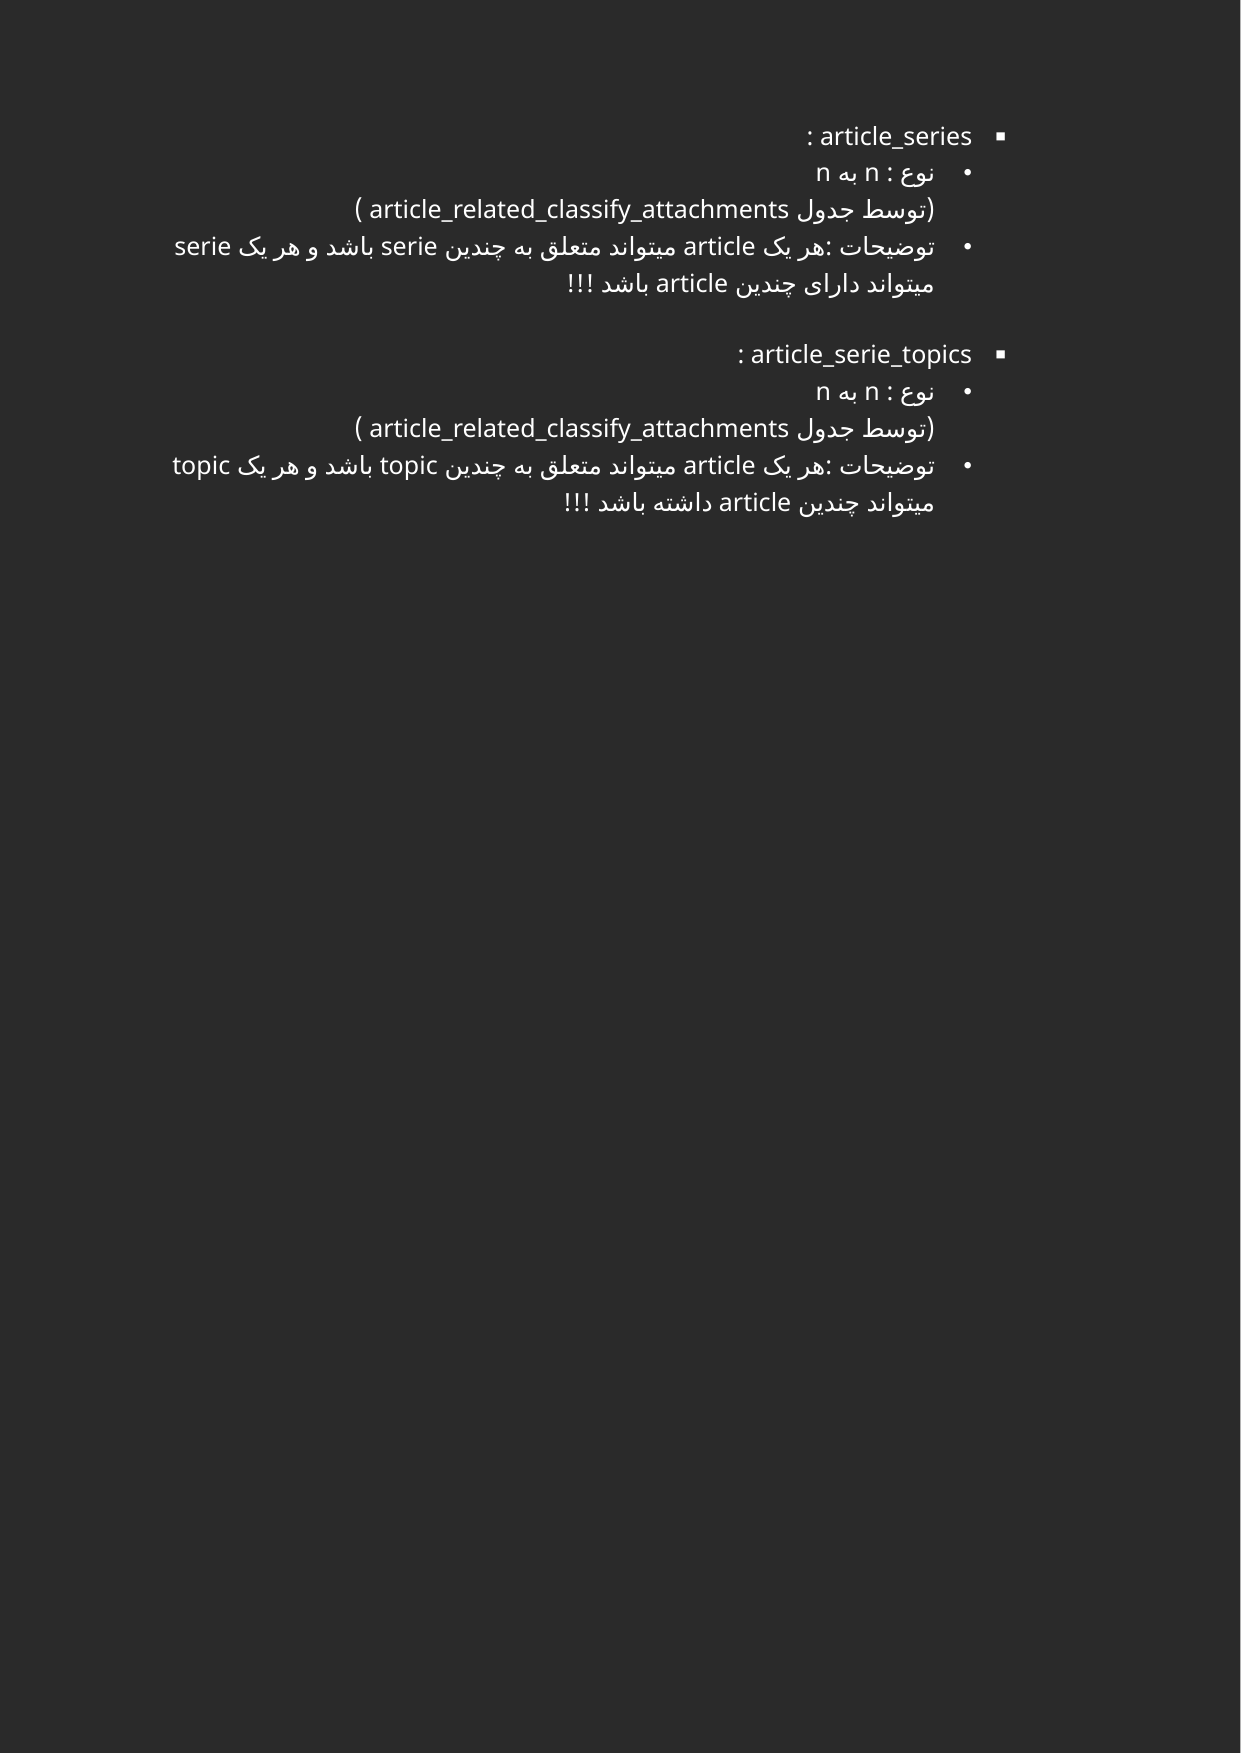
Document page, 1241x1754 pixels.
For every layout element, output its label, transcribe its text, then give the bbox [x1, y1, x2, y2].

list (توسط جدول article_related_classify_attachments ) [118, 192, 972, 229]
list article_serie_topics : [118, 337, 1010, 374]
list article_series : [118, 118, 1010, 155]
list نوع :‌ n به n [118, 155, 972, 192]
list نوع :‌ n به n [118, 374, 972, 411]
list (توسط جدول article_related_classify_attachments ) [118, 411, 972, 448]
list توضیحات :‌هر یک article میتواند متعلق به چندین topic باشد و هر یک topic میتواند چندین article داشته باشد !!! [118, 448, 972, 522]
list توضیحات :‌هر یک article میتواند متعلق به چندین serie باشد و هر یک serie میتواند دارای چندین article باشد !!!‌ [118, 229, 972, 303]
